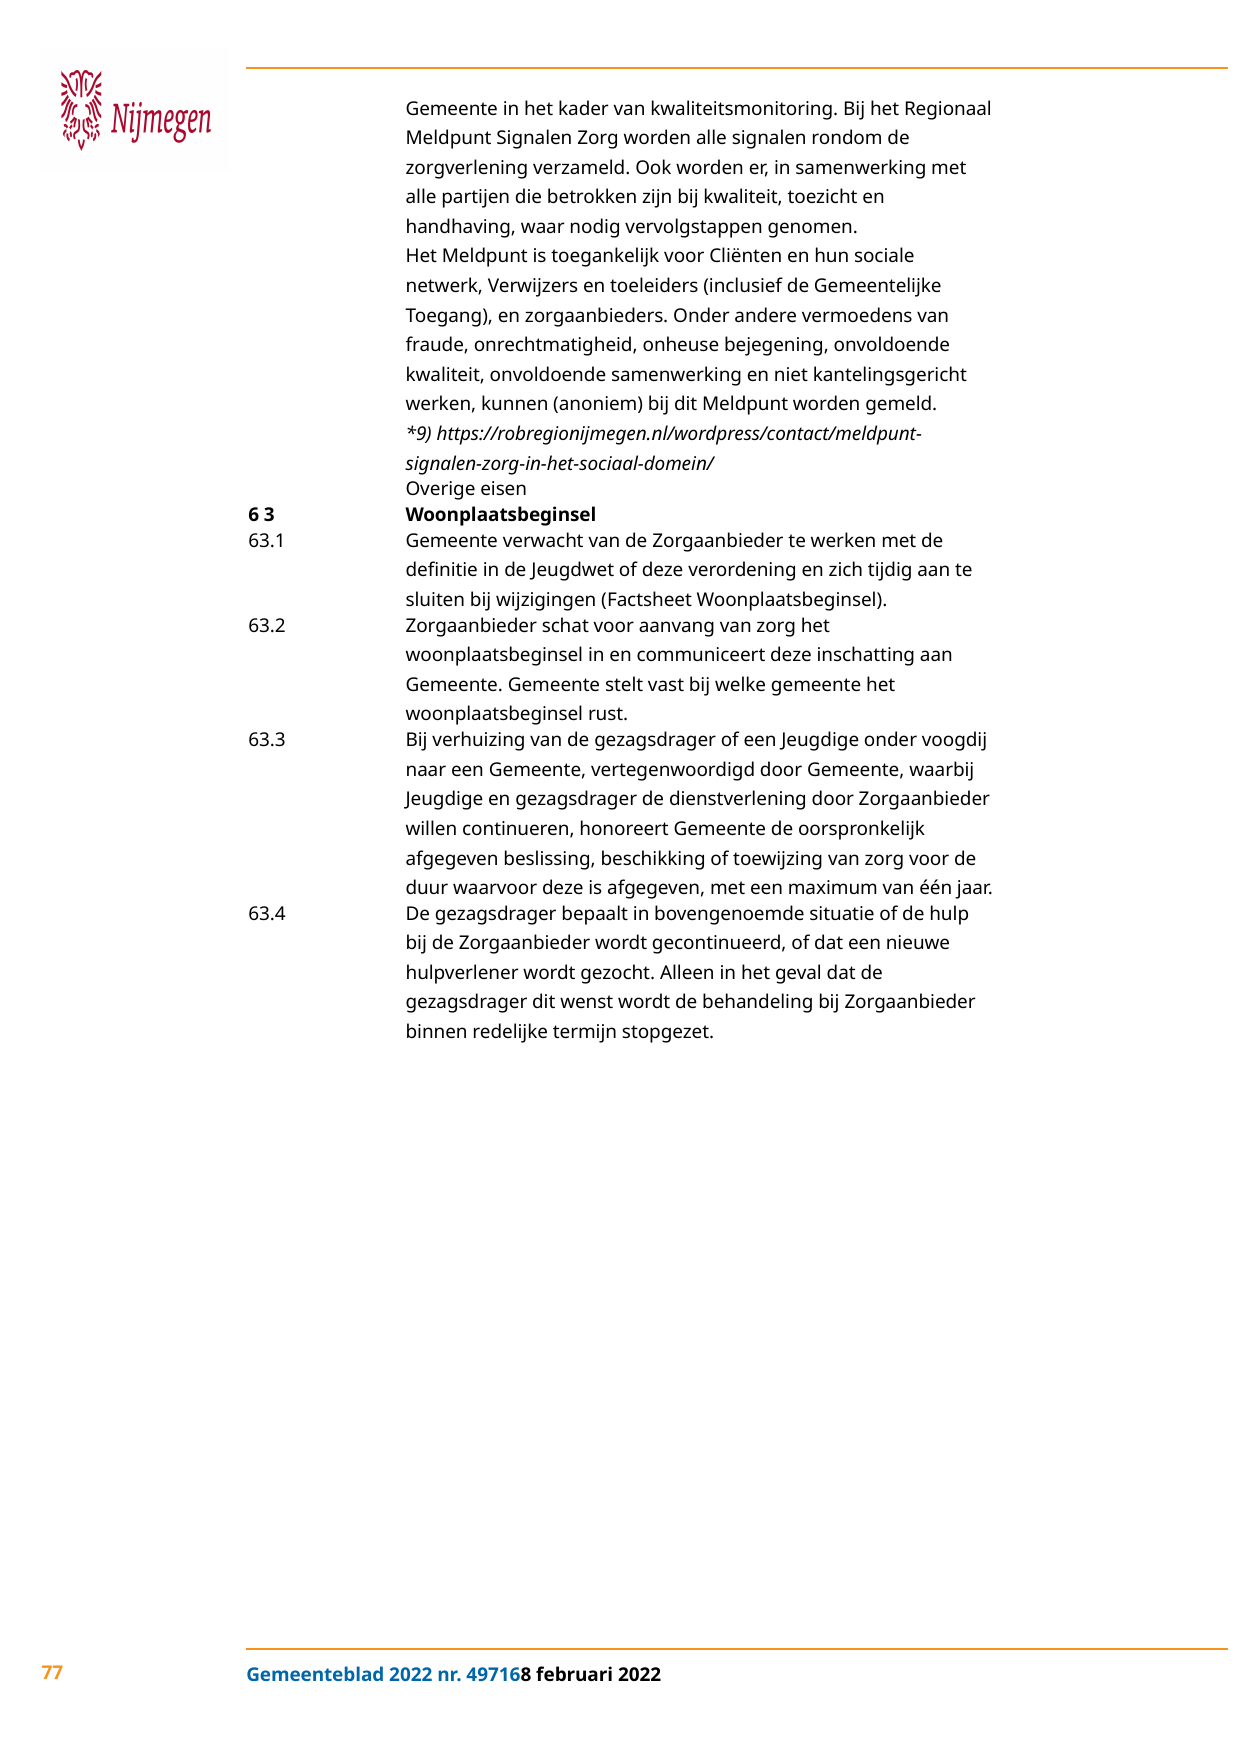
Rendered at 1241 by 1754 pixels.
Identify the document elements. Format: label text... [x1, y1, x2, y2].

table_cell 63.1 [248, 527, 405, 612]
picture [41, 47, 231, 172]
table_cell 63.3 [248, 726, 405, 900]
table_cell Overige eisen [405, 476, 994, 501]
table_cell Zorgaanbieder schat voor aanvang van zorg het woonplaatsbeginsel in en communiceert deze inschatting aan Gemeente. Gemeente stelt vast bij welke gemeente het woonplaatsbeginsel rust. [405, 612, 994, 726]
table_cell Bij verhuizing van de gezagsdrager of een Jeugdige onder voogdij naar een Gemeente, vertegenwoordigd door Gemeente, waarbij Jeugdige en gezagsdrager de dienstverlening door Zorgaanbieder willen continueren, honoreert Gemeente de oorspronkelijk afgegeven beslissing, beschikking of toewijzing van zorg voor de duur waarvoor deze is afgegeven, met een maximum van één jaar. [405, 726, 994, 900]
table_cell Gemeente verwacht van de Zorgaanbieder te werken met de definitie in de Jeugdwet of deze verordening en zich tijdig aan te sluiten bij wijzigingen (Factsheet Woonplaatsbeginsel). [405, 527, 994, 612]
table_cell 63.2 [248, 612, 405, 726]
table_cell 63.4 [248, 900, 405, 1044]
table_cell De gezagsdrager bepaalt in bovengenoemde situatie of de hulp bij de Zorgaanbieder wordt gecontinueerd, of dat een nieuwe hulpverlener wordt gezocht. Alleen in het geval dat de gezagsdrager dit wenst wordt de behandeling bij Zorgaanbieder binnen redelijke termijn stopgezet. [405, 900, 994, 1044]
table_cell Woonplaatsbeginsel [405, 501, 994, 527]
table_cell [248, 476, 405, 501]
table_cell [248, 95, 405, 476]
table_cell 6 3 [248, 501, 405, 527]
table_cell Gemeente in het kader van kwaliteitsmonitoring. Bij het Regionaal Meldpunt Signalen Zorg worden alle signalen rondom de zorgverlening verzameld. Ook worden er, in samenwerking met alle partijen die betrokken zijn bij kwaliteit, toezicht en handhaving, waar nodig vervolgstappen genomen. Het Meldpunt is toegankelijk voor Cliënten en hun sociale netwerk, Verwijzers en toeleiders (inclusief de Gemeentelijke Toegang), en zorgaanbieders. Onder andere vermoedens van fraude, onrechtmatigheid, onheuse bejegening, onvoldoende kwaliteit, onvoldoende samenwerking en niet kantelingsgericht werken, kunnen (anoniem) bij dit Meldpunt worden gemeld. *9) https://robregionijmegen.nl/wordpress/contact/meldpunt-signalen-zorg-in-het-sociaal-domein/ [405, 95, 994, 476]
